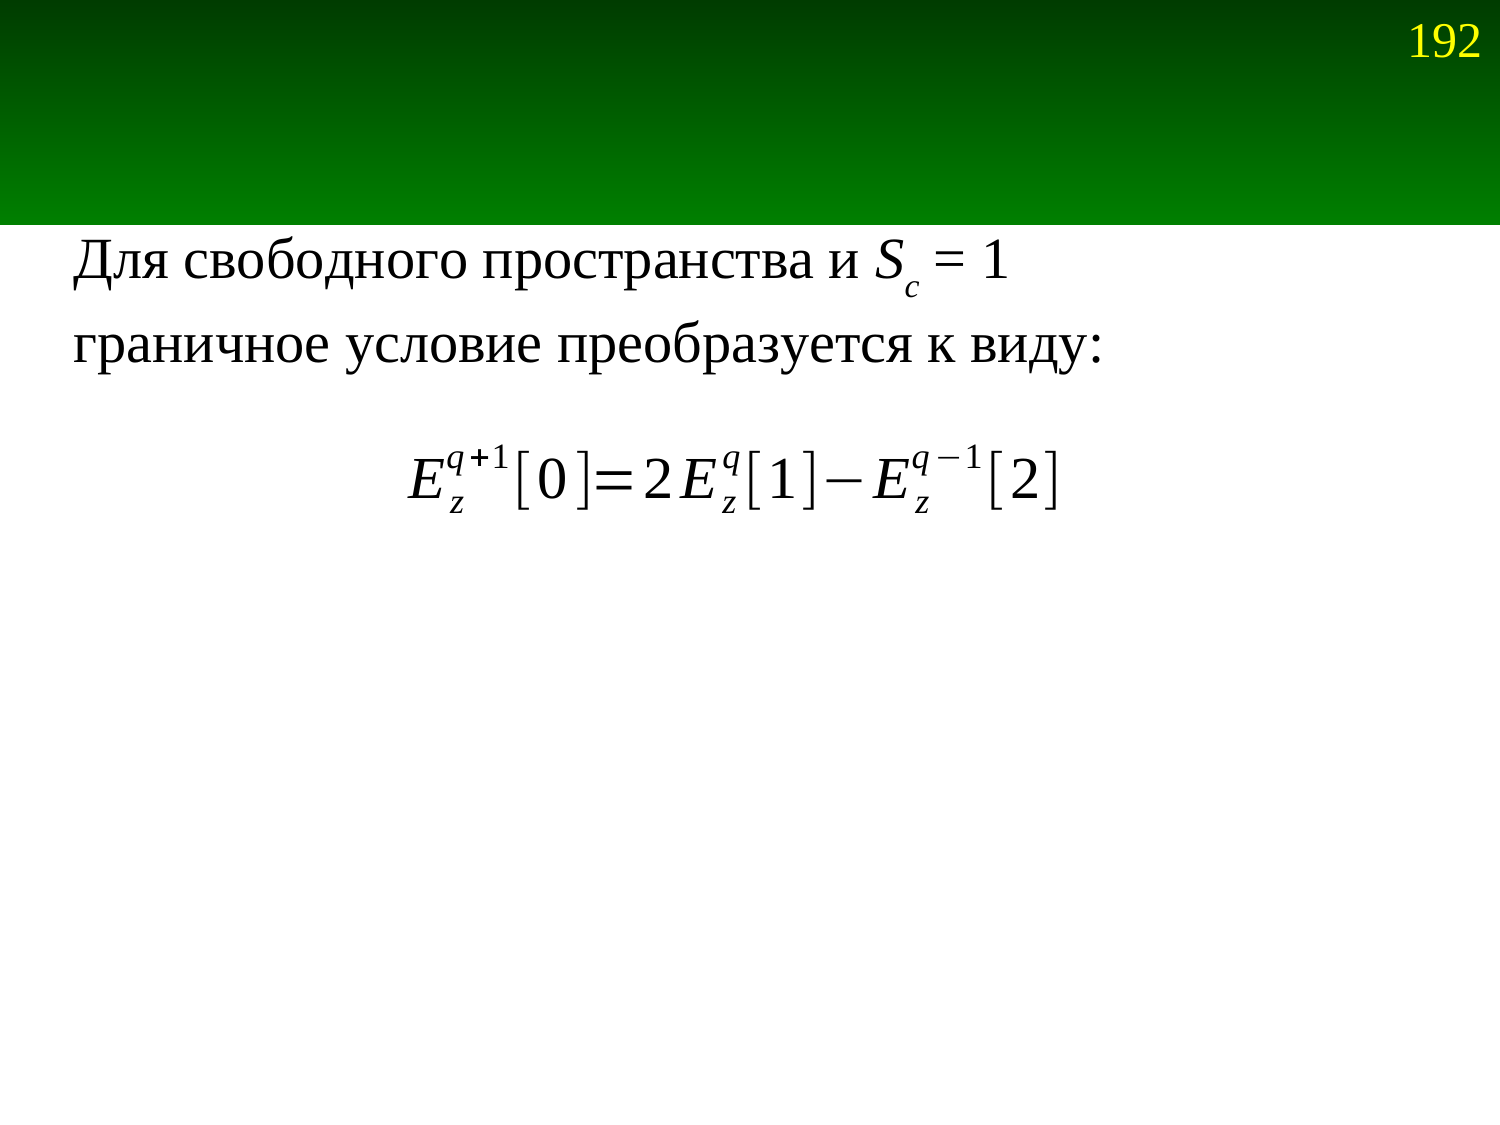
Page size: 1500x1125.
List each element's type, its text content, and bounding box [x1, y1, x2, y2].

text_box Для свободного пространства и Sc = 1 граничное условие преобразуется к виду: [59, 212, 1441, 384]
chart [389, 435, 1075, 520]
